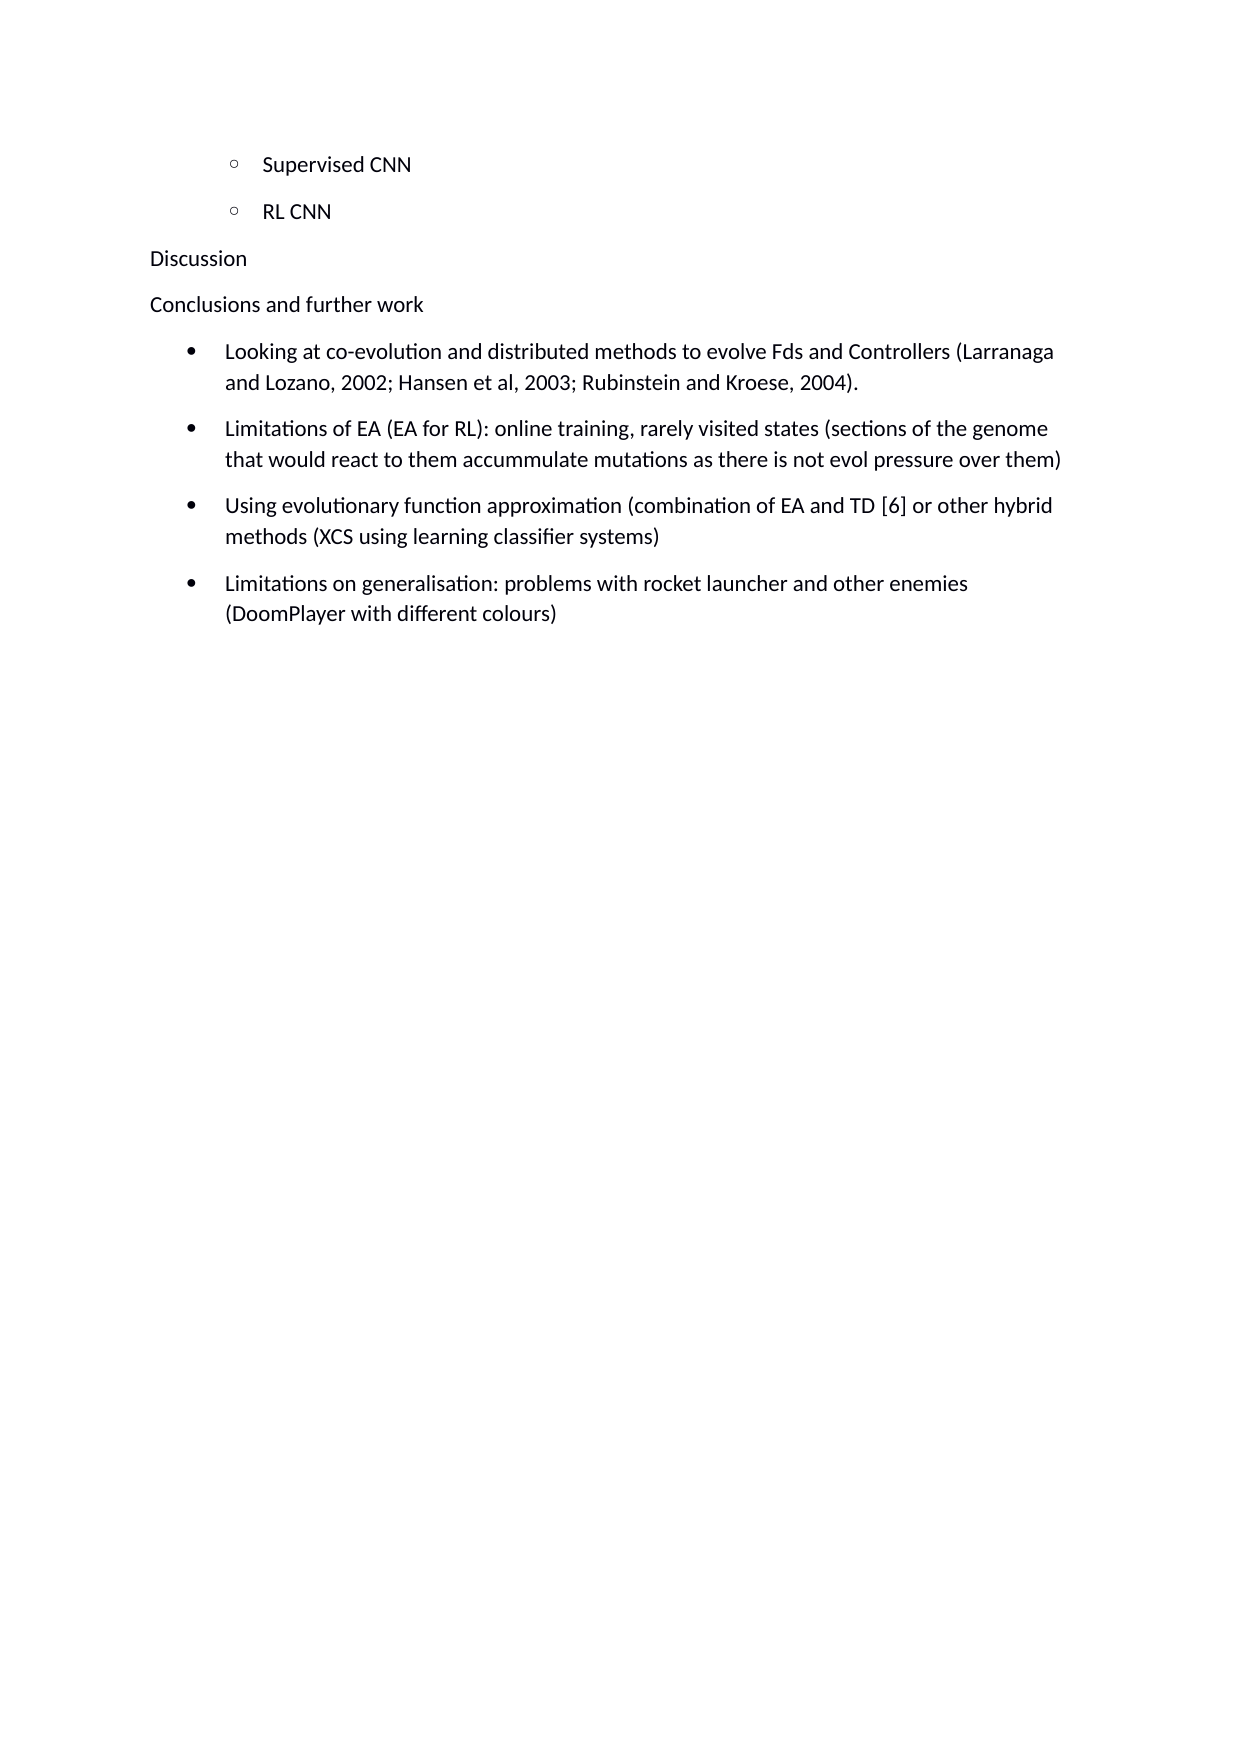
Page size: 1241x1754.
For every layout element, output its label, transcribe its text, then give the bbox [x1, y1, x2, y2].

list Looking at co-evolution and distributed methods to evolve Fds and Controllers (Larranaga and Lozano, 2002; Hansen et al, 2003; Rubinstein and Kroese, 2004). [187, 337, 1090, 396]
list Limitations of EA (EA for RL): online training, rarely visited states (sections of the genome that would react to them accummulate mutations as there is not evol pressure over them) [187, 414, 1090, 473]
text Conclusions and further work [150, 291, 1090, 319]
list RL CNN [225, 197, 1090, 225]
list Limitations on generalisation: problems with rocket launcher and other enemies (DoomPlayer with different colours) [187, 569, 1090, 627]
list Supervised CNN [225, 150, 1090, 178]
text Discussion [150, 244, 1090, 272]
list Using evolutionary function approximation (combination of EA and TD [6]⁠ or other hybrid methods (XCS using learning classifier systems) [187, 492, 1090, 550]
